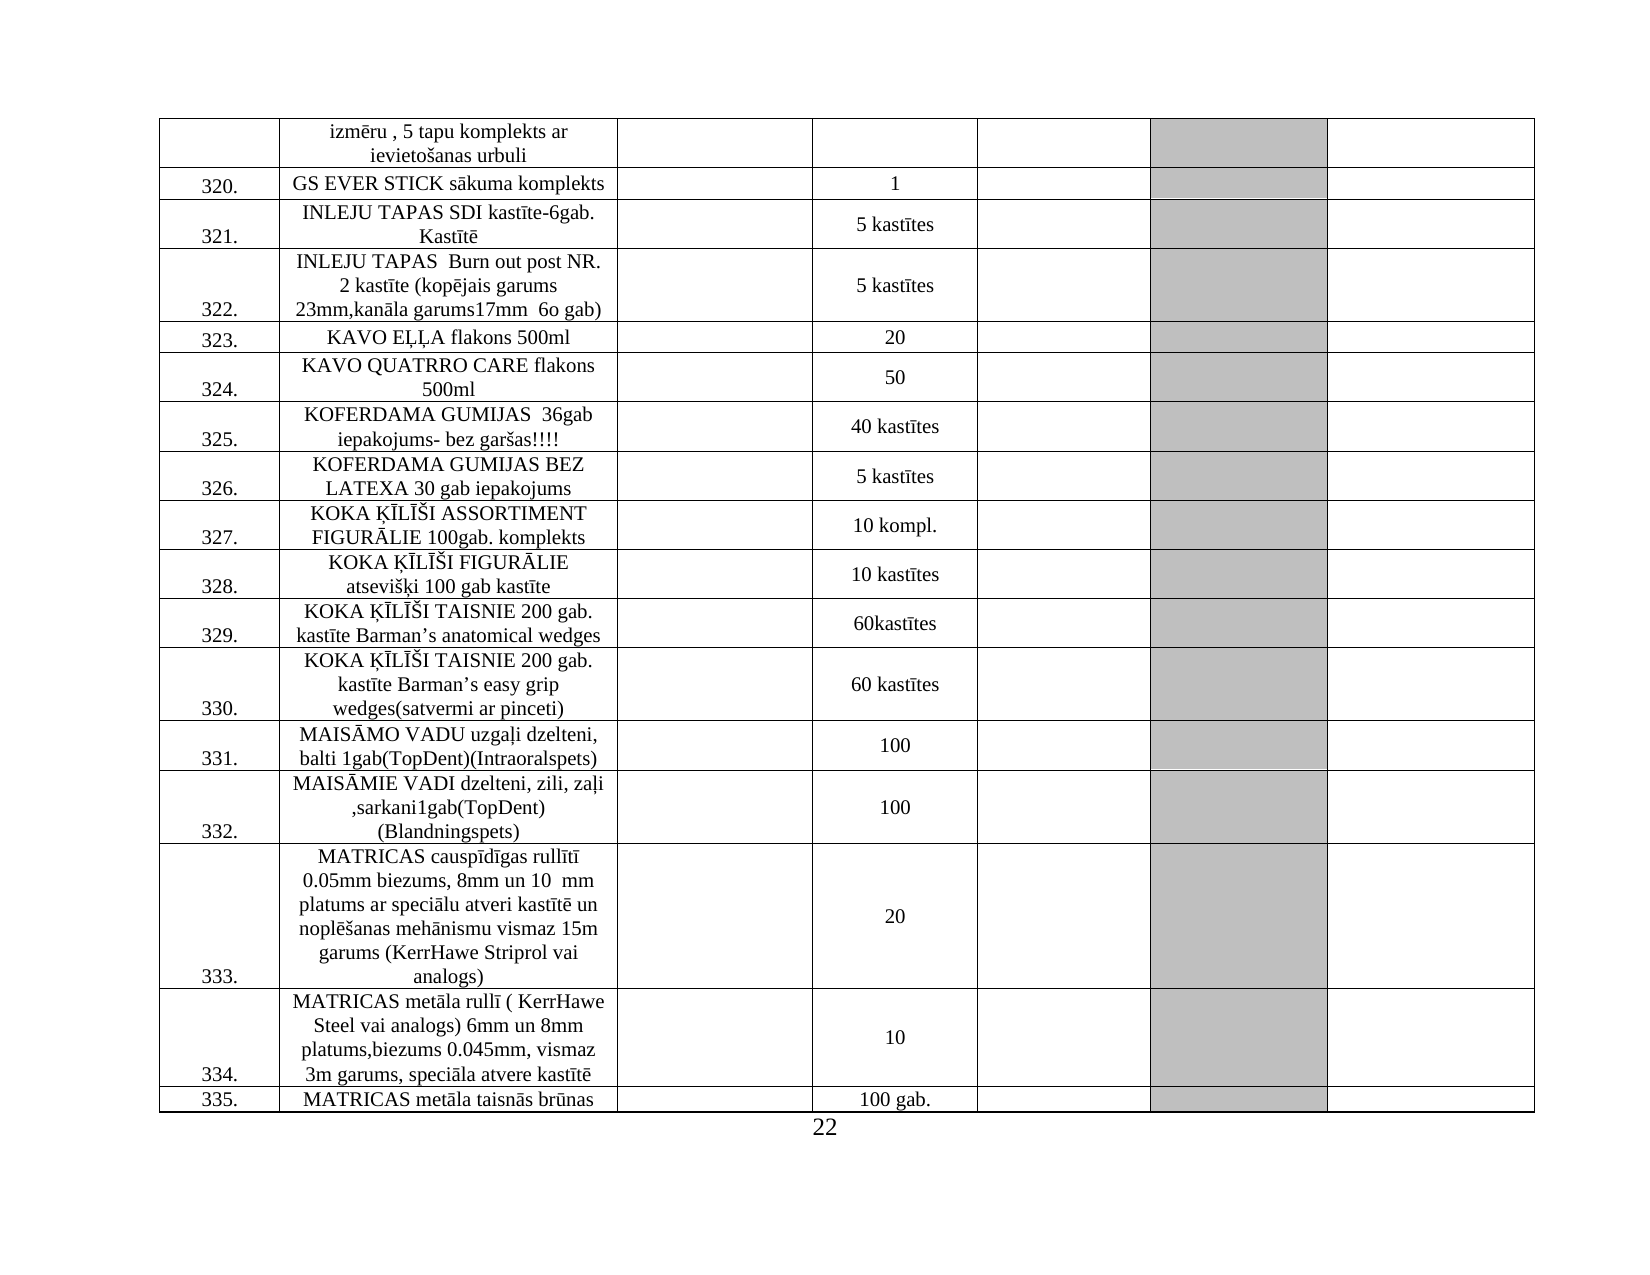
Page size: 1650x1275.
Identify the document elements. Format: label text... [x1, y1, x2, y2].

table_cell [1151, 353, 1327, 401]
table_cell izmēru , 5 tapu komplekts ar ievietošanas urbuli [280, 119, 617, 167]
table_cell 325. [160, 402, 279, 451]
table_cell [618, 844, 812, 988]
table_cell [618, 452, 812, 500]
table_cell [978, 550, 1150, 598]
table_cell [1328, 353, 1534, 401]
table_cell [1151, 1087, 1327, 1111]
table_cell [1328, 1087, 1534, 1111]
table_cell [1328, 771, 1534, 843]
table_cell [978, 168, 1150, 198]
table_cell 322. [160, 249, 279, 321]
table_cell 60kastītes [813, 599, 977, 647]
table_cell [1328, 119, 1534, 167]
table_cell 1 [813, 168, 977, 198]
table_cell [978, 119, 1150, 167]
table_cell [1151, 119, 1327, 167]
table_cell [1151, 402, 1327, 451]
table_cell [978, 771, 1150, 843]
table_cell MATRICAS metāla taisnās brūnas [280, 1087, 617, 1111]
table_cell [978, 501, 1150, 549]
table_cell [1328, 501, 1534, 549]
table_cell KOKA ĶĪLĪŠI TAISNIE 200 gab. kastīte Barman’s anatomical wedges [280, 599, 617, 647]
table_cell [618, 200, 812, 248]
table_cell 100 gab. [813, 1087, 977, 1111]
table_cell [1151, 771, 1327, 843]
table_cell [978, 249, 1150, 321]
table_cell KOFERDAMA GUMIJAS 36gab iepakojums- bez garšas!!!! [280, 402, 617, 451]
table_cell [618, 550, 812, 598]
table_cell [618, 648, 812, 720]
table_cell [1328, 721, 1534, 769]
table_cell [1328, 402, 1534, 451]
table_cell [1328, 550, 1534, 598]
table_cell 20 [813, 322, 977, 352]
table_cell [978, 353, 1150, 401]
table_cell [978, 322, 1150, 352]
table_cell [1151, 989, 1327, 1086]
table_cell [978, 402, 1150, 451]
table_cell [1328, 599, 1534, 647]
table_cell [1151, 721, 1327, 769]
table_cell INLEJU TAPAS SDI kastīte-6gab. Kastītē [280, 200, 617, 248]
table_cell MAISĀMO VADU uzgaļi dzelteni, balti 1gab(TopDent)(Intraoralspets) [280, 721, 617, 769]
table_cell [1328, 844, 1534, 988]
table_cell [160, 119, 279, 167]
table_cell [978, 452, 1150, 500]
table_cell [618, 402, 812, 451]
table_cell MATRICAS metāla rullī ( KerrHawe Steel vai analogs) 6mm un 8mm platums,biezums 0.045mm, vismaz 3m garums, speciāla atvere kastītē [280, 989, 617, 1086]
table_cell KOFERDAMA GUMIJAS BEZ LATEXA 30 gab iepakojums [280, 452, 617, 500]
table_cell 50 [813, 353, 977, 401]
table_cell 5 kastītes [813, 452, 977, 500]
table_cell [618, 771, 812, 843]
table_cell 326. [160, 452, 279, 500]
table_cell [618, 119, 812, 167]
table_cell [1151, 550, 1327, 598]
table_cell 5 kastītes [813, 249, 977, 321]
table_cell [978, 648, 1150, 720]
table_cell KOKA ĶĪLĪŠI FIGURĀLIE atsevišķi 100 gab kastīte [280, 550, 617, 598]
table_cell 100 [813, 771, 977, 843]
table_cell [618, 599, 812, 647]
table_cell 10 [813, 989, 977, 1086]
table_cell KAVO EĻĻA flakons 500ml [280, 322, 617, 352]
table_cell [1328, 452, 1534, 500]
table_cell 332. [160, 771, 279, 843]
table_cell [1328, 249, 1534, 321]
table_cell [1328, 989, 1534, 1086]
table_cell [618, 501, 812, 549]
table_cell 40 kastītes [813, 402, 977, 451]
table_cell KOKA ĶĪLĪŠI ASSORTIMENT FIGURĀLIE 100gab. komplekts [280, 501, 617, 549]
table_cell 329. [160, 599, 279, 647]
table_cell 100 [813, 721, 977, 769]
table_cell [978, 989, 1150, 1086]
table_cell [1328, 322, 1534, 352]
table_cell 60 kastītes [813, 648, 977, 720]
table_cell [1151, 200, 1327, 248]
table_cell MATRICAS causpīdīgas rullītī 0.05mm biezums, 8mm un 10 mm platums ar speciālu atveri kastītē un noplēšanas mehānismu vismaz 15m garums (KerrHawe Striprol vai analogs) [280, 844, 617, 988]
table_cell [1151, 452, 1327, 500]
table_cell [618, 249, 812, 321]
table_cell [618, 989, 812, 1086]
table_cell 10 kastītes [813, 550, 977, 598]
table_cell [1151, 599, 1327, 647]
table_cell [1328, 648, 1534, 720]
table_cell [978, 1087, 1150, 1111]
table_cell KOKA ĶĪLĪŠI TAISNIE 200 gab. kastīte Barman’s easy grip wedges(satvermi ar pinceti) [280, 648, 617, 720]
table_cell 328. [160, 550, 279, 598]
table_cell 320. [160, 168, 279, 198]
table_cell [618, 353, 812, 401]
table_cell MAISĀMIE VADI dzelteni, zili, zaļi ,sarkani1gab(TopDent)(Blandningspets) [280, 771, 617, 843]
table_cell [1328, 168, 1534, 198]
table_cell [1151, 844, 1327, 988]
table_cell INLEJU TAPAS Burn out post NR. 2 kastīte (kopējais garums 23mm,kanāla garums17mm 6o gab) [280, 249, 617, 321]
table_cell [978, 599, 1150, 647]
table_cell [618, 168, 812, 198]
table_cell [1151, 249, 1327, 321]
table_cell 330. [160, 648, 279, 720]
table_cell 335. [160, 1087, 279, 1111]
table_cell [1151, 501, 1327, 549]
table_cell 323. [160, 322, 279, 352]
table_cell [978, 844, 1150, 988]
table_cell KAVO QUATRRO CARE flakons 500ml [280, 353, 617, 401]
table_cell 334. [160, 989, 279, 1086]
table_cell [813, 119, 977, 167]
table_cell 327. [160, 501, 279, 549]
table_cell [618, 721, 812, 769]
table_cell 5 kastītes [813, 200, 977, 248]
table_cell GS EVER STICK sākuma komplekts [280, 168, 617, 198]
table_cell 331. [160, 721, 279, 769]
table_cell [618, 1087, 812, 1111]
table_cell 321. [160, 200, 279, 248]
table_cell 20 [813, 844, 977, 988]
table_cell [1151, 322, 1327, 352]
table_cell 10 kompl. [813, 501, 977, 549]
table_cell 333. [160, 844, 279, 988]
table_cell [978, 200, 1150, 248]
table_cell [1151, 168, 1327, 198]
table_cell 324. [160, 353, 279, 401]
table_cell [1151, 648, 1327, 720]
table_cell [618, 322, 812, 352]
table_cell [978, 721, 1150, 769]
table_cell [1328, 200, 1534, 248]
